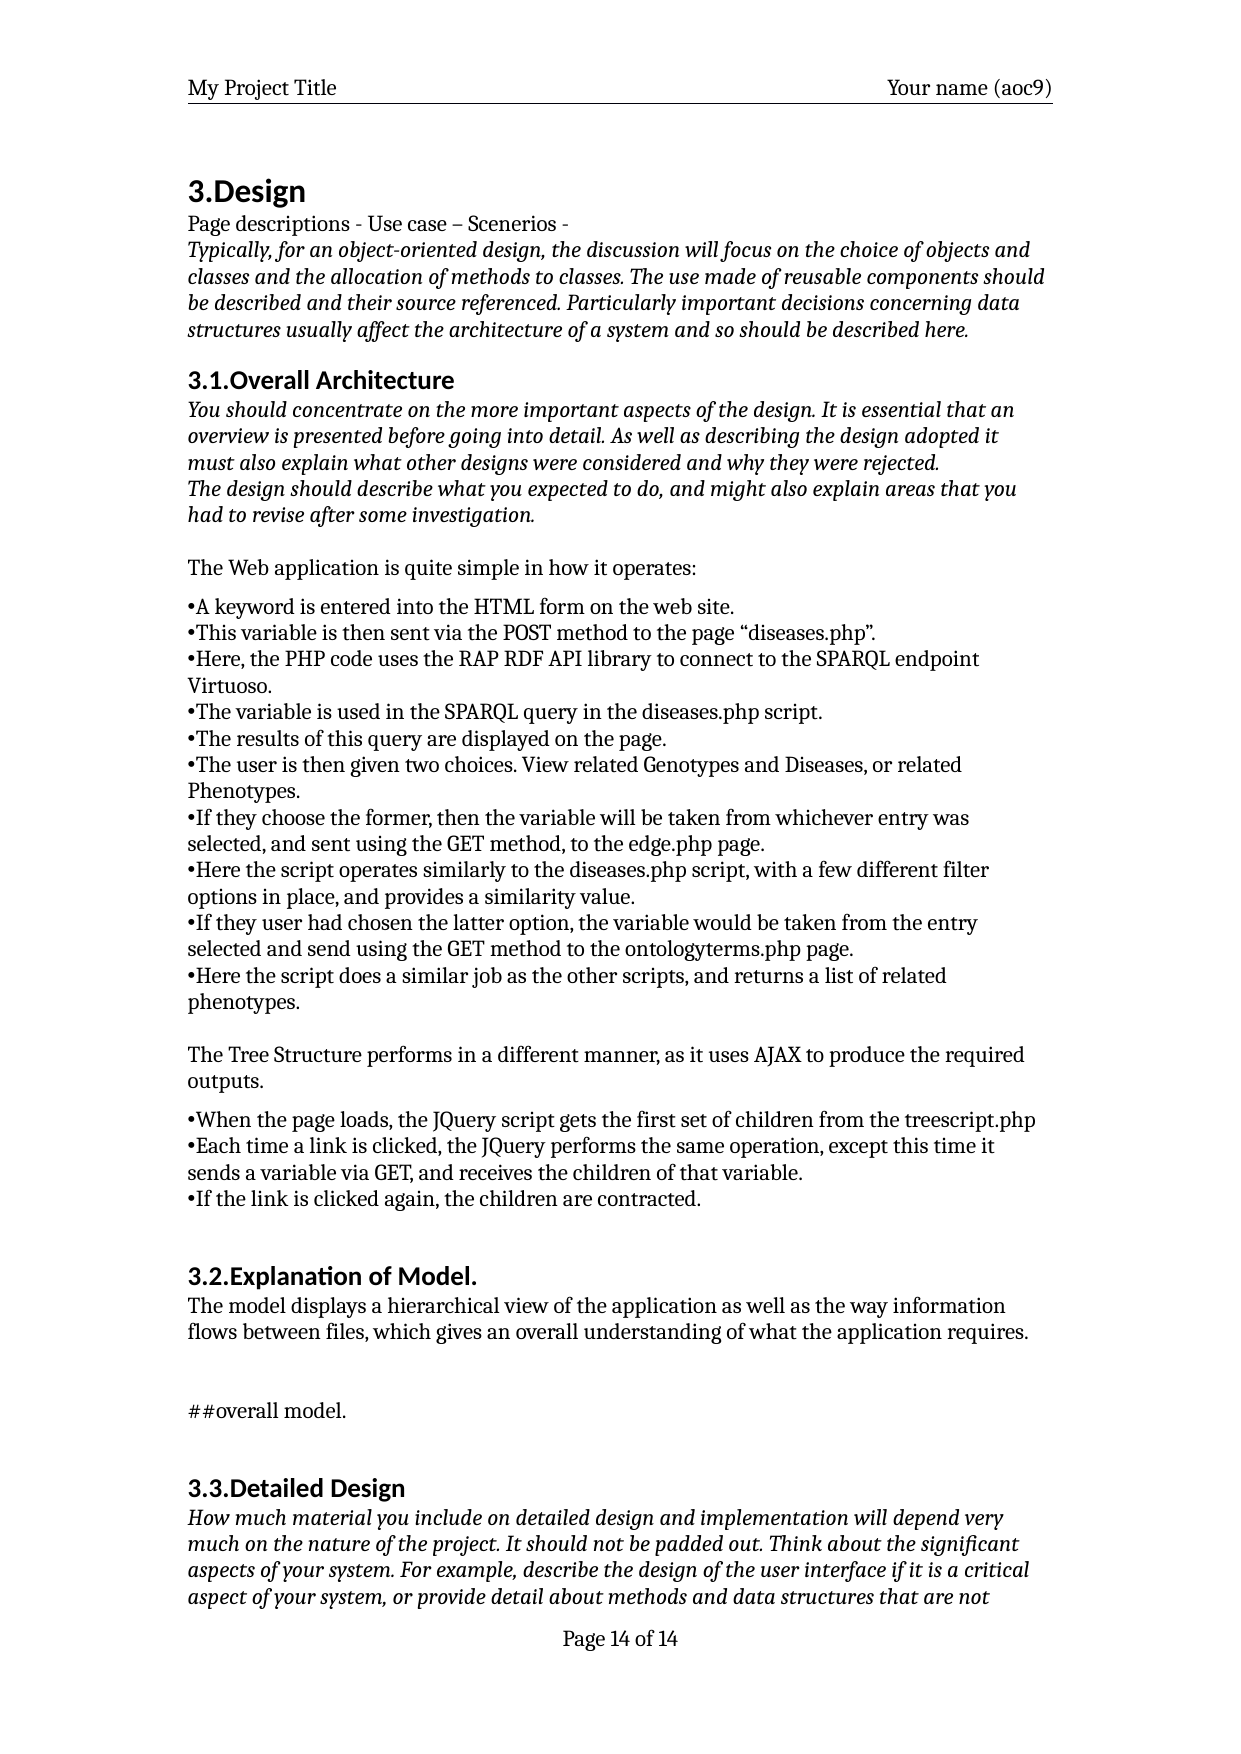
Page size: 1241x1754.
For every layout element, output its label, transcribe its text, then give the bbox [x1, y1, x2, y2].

text The model displays a hierarchical view of the application as well as the way information flows between files, which gives an overall understanding of what the application requires. [187, 1292, 1053, 1345]
text Page descriptions - Use case – Scenerios - [187, 211, 1053, 237]
text The Web application is quite simple in how it operates: [187, 555, 1053, 581]
text You should concentrate on the more important aspects of the design. It is essential that an overview is presented before going into detail. As well as describing the design adopted it must also explain what other designs were considered and why they were rejected. [187, 397, 1053, 476]
list If the link is clicked again, the children are contracted. [187, 1186, 1053, 1212]
list Each time a link is clicked, the JQuery performs the same operation, except this time it sends a variable via GET, and receives the children of that variable. [187, 1133, 1053, 1186]
list The user is then given two choices. View related Genotypes and Diseases, or related Phenotypes. [187, 752, 1053, 804]
subtitle Explanation of Model. [187, 1259, 1053, 1292]
text The Tree Structure performs in a different manner, as it uses AJAX to produce the required outputs. [187, 1042, 1053, 1094]
subtitle Overall Architecture [187, 363, 1053, 397]
list The variable is used in the SPARQL query in the diseases.php script. [187, 699, 1053, 725]
list The results of this query are displayed on the page. [187, 725, 1053, 752]
list A keyword is entered into the HTML form on the web site. [187, 593, 1053, 620]
list Here the script does a similar job as the other scripts, and returns a list of related phenotypes. [187, 962, 1053, 1015]
subtitle Detailed Design [187, 1471, 1053, 1504]
text How much material you include on detailed design and implementation will depend very much on the nature of the project. It should not be padded out. Think about the significant aspects of your system. For example, describe the design of the user interface if it is a critical aspect of your system, or provide detail about methods and data structures that are not [187, 1504, 1053, 1610]
list Here, the PHP code uses the RAP RDF API library to connect to the SPARQL endpoint Virtuoso. [187, 646, 1053, 699]
subtitle Design [187, 170, 1053, 211]
list If they choose the former, then the variable will be taken from whichever entry was selected, and sent using the GET method, to the edge.php page. [187, 804, 1053, 857]
text The design should describe what you expected to do, and might also explain areas that you had to revise after some investigation. [187, 476, 1053, 528]
list This variable is then sent via the POST method to the page “diseases.php”. [187, 620, 1053, 646]
list When the page loads, the JQuery script gets the first set of children from the treescript.php [187, 1107, 1053, 1133]
text Typically, for an object-oriented design, the discussion will focus on the choice of objects and classes and the allocation of methods to classes. The use made of reusable components should be described and their source referenced. Particularly important decisions concerning data structures usually affect the architecture of a system and so should be described here. [187, 237, 1053, 343]
list If they user had chosen the latter option, the variable would be taken from the entry selected and send using the GET method to the ontologyterms.php page. [187, 910, 1053, 962]
list Here the script operates similarly to the diseases.php script, with a few different filter options in place, and provides a similarity value. [187, 857, 1053, 910]
text ##overall model. [187, 1398, 1053, 1424]
